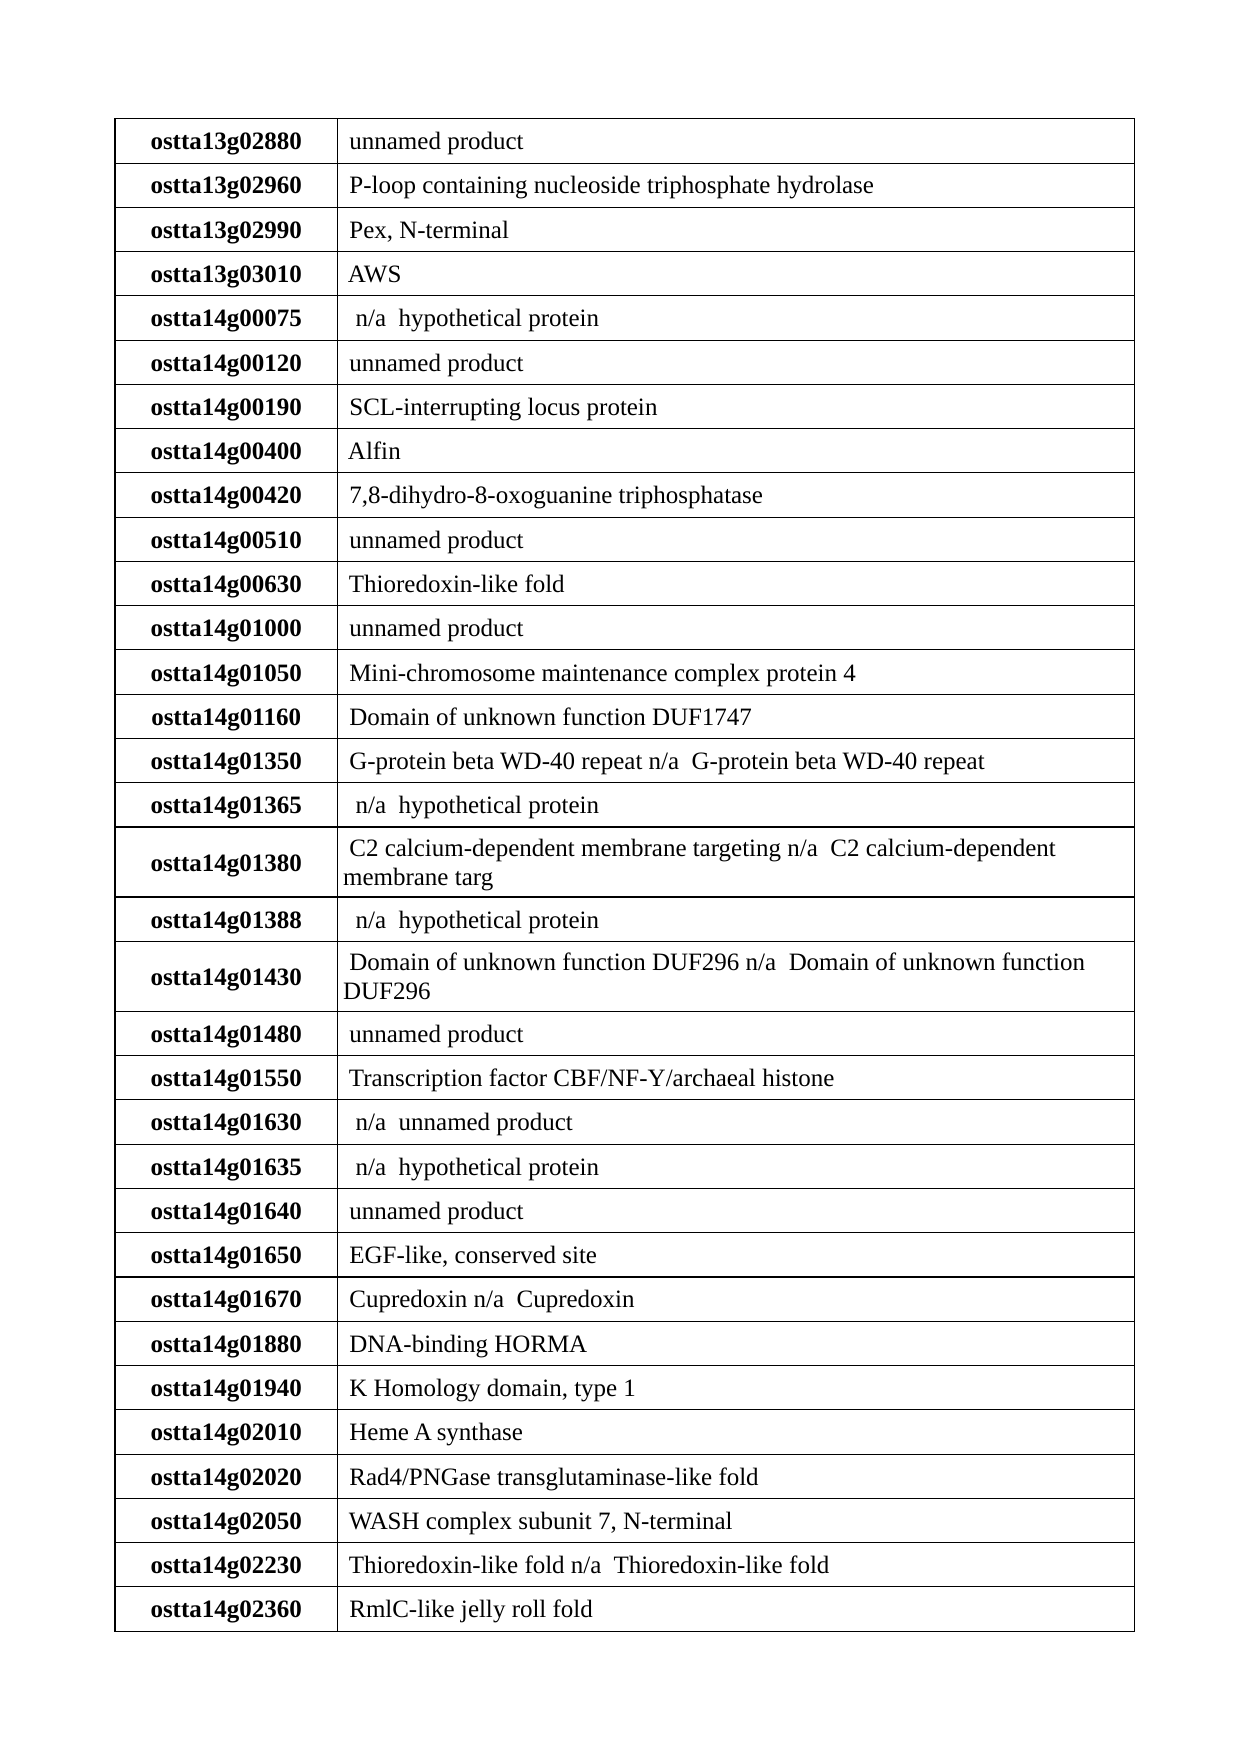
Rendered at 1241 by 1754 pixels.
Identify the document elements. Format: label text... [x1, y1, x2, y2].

table_cell [1135, 118, 1240, 162]
table_cell ostta14g01640 [116, 1189, 337, 1232]
table_cell Thioredoxin-like fold n/a Thioredoxin-like fold [338, 1543, 1134, 1586]
table_cell ostta14g02010 [116, 1410, 337, 1453]
table_cell ostta14g01550 [116, 1056, 337, 1099]
table_cell Cupredoxin n/a Cupredoxin [338, 1278, 1134, 1321]
table_cell n/a hypothetical protein [338, 783, 1134, 826]
table_cell unnamed product [338, 341, 1134, 384]
table_cell unnamed product [338, 119, 1134, 162]
table_cell [1135, 1188, 1240, 1232]
table_cell [1135, 694, 1240, 738]
table_cell ostta14g00630 [116, 562, 337, 605]
table_cell [1135, 472, 1240, 517]
table_cell P-loop containing nucleoside triphosphate hydrolase [338, 164, 1134, 207]
table_cell WASH complex subunit 7, N-terminal [338, 1499, 1134, 1542]
table_cell ostta14g02050 [116, 1499, 337, 1542]
table_cell [1135, 1099, 1240, 1143]
table_cell [1135, 295, 1240, 339]
table_cell [1135, 738, 1240, 782]
table_cell ostta13g03010 [116, 252, 337, 295]
table_cell EGF-like, conserved site [338, 1233, 1134, 1276]
table_cell [1135, 649, 1240, 694]
table_cell Rad4/PNGase transglutaminase-like fold [338, 1455, 1134, 1498]
table_cell unnamed product [338, 1189, 1134, 1232]
table_cell ostta13g02960 [116, 164, 337, 207]
table_cell [1135, 896, 1240, 941]
table_cell DNA-binding HORMA [338, 1322, 1134, 1365]
table_cell ostta14g01365 [116, 783, 337, 826]
table_cell n/a unnamed product [338, 1100, 1134, 1143]
table_cell [1135, 1144, 1240, 1188]
table_cell unnamed product [338, 606, 1134, 649]
table_cell Alfin [338, 429, 1134, 472]
table_cell 7,8-dihydro-8-oxoguanine triphosphatase [338, 473, 1134, 517]
table_cell ostta14g01650 [116, 1233, 337, 1276]
table_cell ostta14g00075 [116, 296, 337, 339]
table_cell [1135, 1321, 1240, 1365]
table_cell [1135, 941, 1240, 1011]
table_cell Transcription factor CBF/NF-Y/archaeal histone [338, 1056, 1134, 1099]
table_cell Heme A synthase [338, 1410, 1134, 1453]
table_cell ostta14g02360 [116, 1587, 337, 1631]
table_cell [1135, 1586, 1240, 1631]
table_cell [1135, 1011, 1240, 1055]
table_cell [1135, 163, 1240, 207]
table_cell K Homology domain, type 1 [338, 1366, 1134, 1409]
table_cell [1135, 1409, 1240, 1453]
table_cell [1135, 1055, 1240, 1099]
table_cell RmlC-like jelly roll fold [338, 1587, 1134, 1631]
table_cell ostta14g01635 [116, 1145, 337, 1188]
table_cell [1135, 251, 1240, 295]
table_cell unnamed product [338, 518, 1134, 561]
table_cell ostta14g01000 [116, 606, 337, 649]
table_cell [1135, 517, 1240, 561]
table_cell [1135, 782, 1240, 826]
table_cell SCL-interrupting locus protein [338, 385, 1134, 428]
table_cell ostta14g00400 [116, 429, 337, 472]
table_cell AWS [338, 252, 1134, 295]
table_cell [1135, 1498, 1240, 1542]
table_cell ostta14g01050 [116, 650, 337, 694]
table_cell Thioredoxin-like fold [338, 562, 1134, 605]
table_cell n/a hypothetical protein [338, 898, 1134, 941]
table_cell [1135, 1276, 1240, 1321]
table_cell G-protein beta WD-40 repeat n/a G-protein beta WD-40 repeat [338, 739, 1134, 782]
table_cell ostta14g01670 [116, 1278, 337, 1321]
table_cell ostta13g02990 [116, 208, 337, 251]
table_cell [1135, 1365, 1240, 1409]
table_cell ostta14g00190 [116, 385, 337, 428]
table_cell [1135, 1232, 1240, 1276]
table_cell ostta14g02230 [116, 1543, 337, 1586]
table_cell ostta14g01430 [116, 942, 337, 1011]
table_cell [1135, 1454, 1240, 1498]
table_cell Domain of unknown function DUF296 n/a Domain of unknown function DUF296 [338, 942, 1134, 1011]
table_cell [1135, 384, 1240, 428]
table_cell ostta14g01350 [116, 739, 337, 782]
table_cell [1135, 561, 1240, 605]
table_cell Mini-chromosome maintenance complex protein 4 [338, 650, 1134, 694]
table_cell [1135, 207, 1240, 251]
table_cell [1135, 826, 1240, 896]
table_cell n/a hypothetical protein [338, 1145, 1134, 1188]
table_cell ostta14g01380 [116, 828, 337, 896]
table_cell [1135, 340, 1240, 384]
table_cell [1135, 1542, 1240, 1586]
table_cell ostta14g01388 [116, 898, 337, 941]
table_cell n/a hypothetical protein [338, 296, 1134, 339]
table_cell ostta14g01880 [116, 1322, 337, 1365]
table_cell [1135, 605, 1240, 649]
table_cell ostta14g01480 [116, 1012, 337, 1055]
table_cell ostta14g01160 [116, 695, 337, 738]
table_cell ostta14g01940 [116, 1366, 337, 1409]
table_cell ostta14g02020 [116, 1455, 337, 1498]
table_cell ostta14g00510 [116, 518, 337, 561]
table_cell ostta13g02880 [116, 119, 337, 162]
table_cell ostta14g00120 [116, 341, 337, 384]
table_cell unnamed product [338, 1012, 1134, 1055]
table_cell ostta14g00420 [116, 473, 337, 517]
table_cell Domain of unknown function DUF1747 [338, 695, 1134, 738]
table_cell Pex, N-terminal [338, 208, 1134, 251]
table_cell C2 calcium-dependent membrane targeting n/a C2 calcium-dependent membrane targ [338, 828, 1134, 896]
table_cell [1135, 428, 1240, 472]
table_cell ostta14g01630 [116, 1100, 337, 1143]
